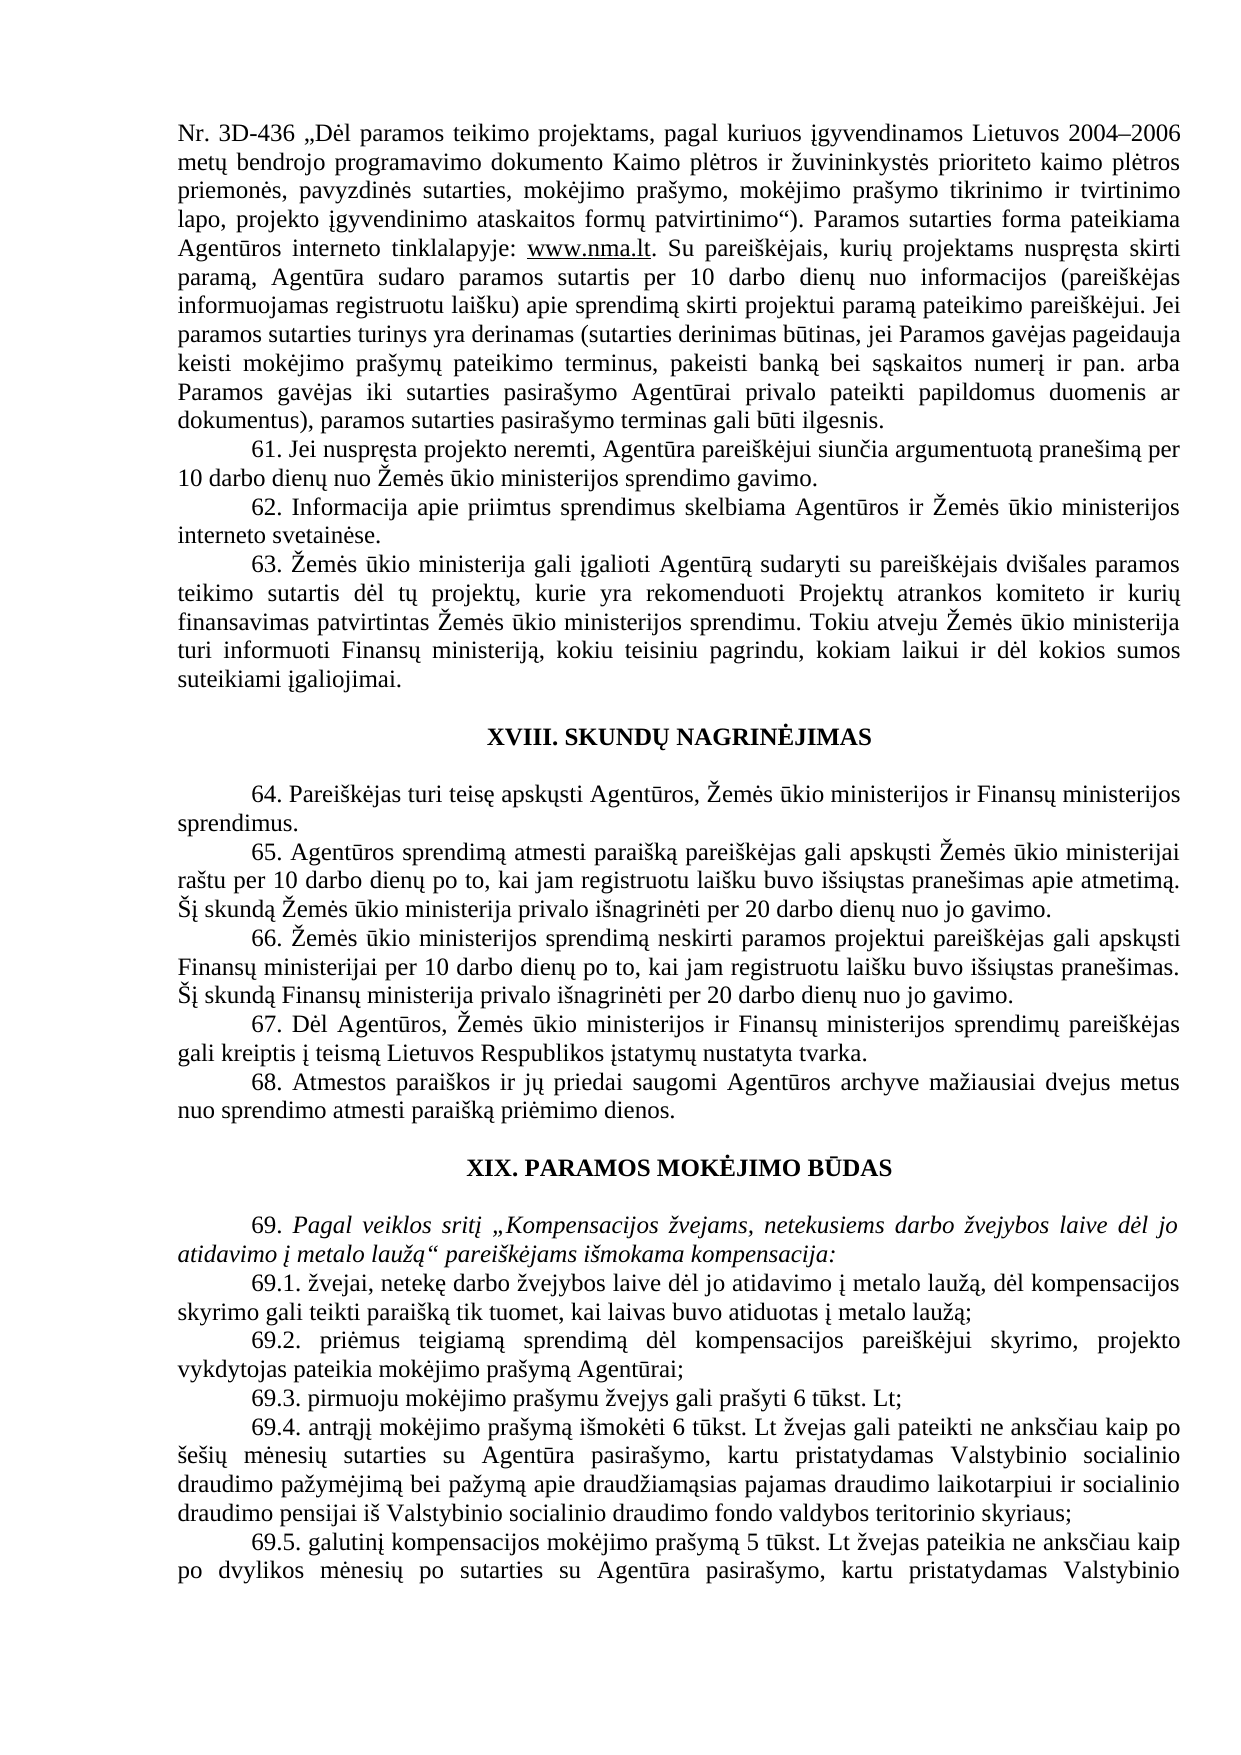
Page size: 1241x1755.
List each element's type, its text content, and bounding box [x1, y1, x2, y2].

text 62. Informacija apie priimtus sprendimus skelbiama Agentūros ir Žemės ūkio ministerijos interneto svetainėse. [177, 492, 1181, 549]
text 69.3. pirmuoju mokėjimo prašymu žvejys gali prašyti 6 tūkst. Lt; [177, 1383, 1181, 1412]
text 69.5. galutinį kompensacijos mokėjimo prašymą 5 tūkst. Lt žvejas pateikia ne anksčiau kaip po dvylikos mėnesių po sutarties su Agentūra pasirašymo, kartu pristatydamas Valstybinio [177, 1527, 1181, 1584]
text XVIII. SKUNDŲ NAGRINĖJIMAS [177, 722, 1181, 751]
text 68. Atmestos paraiškos ir jų priedai saugomi Agentūros archyve mažiausiai dvejus metus nuo sprendimo atmesti paraišką priėmimo dienos. [177, 1067, 1181, 1124]
text 63. Žemės ūkio ministerija gali įgalioti Agentūrą sudaryti su pareiškėjais dvišales paramos teikimo sutartis dėl tų projektų, kurie yra rekomenduoti Projektų atrankos komiteto ir kurių finansavimas patvirtintas Žemės ūkio ministerijos sprendimu. Tokiu atveju Žemės ūkio ministerija turi informuoti Finansų ministeriją, kokiu teisiniu pagrindu, kokiam laikui ir dėl kokios sumos suteikiami įgaliojimai. [177, 549, 1181, 693]
text 65. Agentūros sprendimą atmesti paraišką pareiškėjas gali apskųsti Žemės ūkio ministerijai raštu per 10 darbo dienų po to, kai jam registruotu laišku buvo išsiųstas pranešimas apie atmetimą. Šį skundą Žemės ūkio ministerija privalo išnagrinėti per 20 darbo dienų nuo jo gavimo. [177, 837, 1181, 923]
text 61. Jei nuspręsta projekto neremti, Agentūra pareiškėjui siunčia argumentuotą pranešimą per 10 darbo dienų nuo Žemės ūkio ministerijos sprendimo gavimo. [177, 434, 1181, 492]
text 69.4. antrąjį mokėjimo prašymą išmokėti 6 tūkst. Lt žvejas gali pateikti ne anksčiau kaip po šešių mėnesių sutarties su Agentūra pasirašymo, kartu pristatydamas Valstybinio socialinio draudimo pažymėjimą bei pažymą apie draudžiamąsias pajamas draudimo laikotarpiui ir socialinio draudimo pensijai iš Valstybinio socialinio draudimo fondo valdybos teritorinio skyriaus; [177, 1412, 1181, 1527]
text Nr. 3D-436 „Dėl paramos teikimo projektams, pagal kuriuos įgyvendinamos Lietuvos 2004–2006 metų bendrojo programavimo dokumento Kaimo plėtros ir žuvininkystės prioriteto kaimo plėtros priemonės, pavyzdinės sutarties, mokėjimo prašymo, mokėjimo prašymo tikrinimo ir tvirtinimo lapo, projekto įgyvendinimo ataskaitos formų patvirtinimo“). Paramos sutarties forma pateikiama Agentūros interneto tinklalapyje: www.nma.lt. Su pareiškėjais, kurių projektams nuspręsta skirti paramą, Agentūra sudaro paramos sutartis per 10 darbo dienų nuo informacijos (pareiškėjas informuojamas registruotu laišku) apie sprendimą skirti projektui paramą pateikimo pareiškėjui. Jei paramos sutarties turinys yra derinamas (sutarties derinimas būtinas, jei Paramos gavėjas pageidauja keisti mokėjimo prašymų pateikimo terminus, pakeisti banką bei sąskaitos numerį ir pan. arba Paramos gavėjas iki sutarties pasirašymo Agentūrai privalo pateikti papildomus duomenis ar dokumentus), paramos sutarties pasirašymo terminas gali būti ilgesnis. [177, 118, 1181, 434]
text 64. Pareiškėjas turi teisę apskųsti Agentūros, Žemės ūkio ministerijos ir Finansų ministerijos sprendimus. [177, 779, 1181, 837]
text 67. Dėl Agentūros, Žemės ūkio ministerijos ir Finansų ministerijos sprendimų pareiškėjas gali kreiptis į teismą Lietuvos Respublikos įstatymų nustatyta tvarka. [177, 1009, 1181, 1067]
text 69.1. žvejai, netekę darbo žvejybos laive dėl jo atidavimo į metalo laužą, dėl kompensacijos skyrimo gali teikti paraišką tik tuomet, kai laivas buvo atiduotas į metalo laužą; [177, 1268, 1181, 1326]
text 66. Žemės ūkio ministerijos sprendimą neskirti paramos projektui pareiškėjas gali apskųsti Finansų ministerijai per 10 darbo dienų po to, kai jam registruotu laišku buvo išsiųstas pranešimas. Šį skundą Finansų ministerija privalo išnagrinėti per 20 darbo dienų nuo jo gavimo. [177, 923, 1181, 1009]
text XIX. PARAMOS MOKĖJIMO BŪDAS [177, 1153, 1181, 1182]
text 69. Pagal veiklos sritį „Kompensacijos žvejams, netekusiems darbo žvejybos laive dėl jo atidavimo į metalo laužą“ pareiškėjams išmokama kompensacija: [177, 1211, 1181, 1268]
text 69.2. priėmus teigiamą sprendimą dėl kompensacijos pareiškėjui skyrimo, projekto vykdytojas pateikia mokėjimo prašymą Agentūrai; [177, 1326, 1181, 1383]
